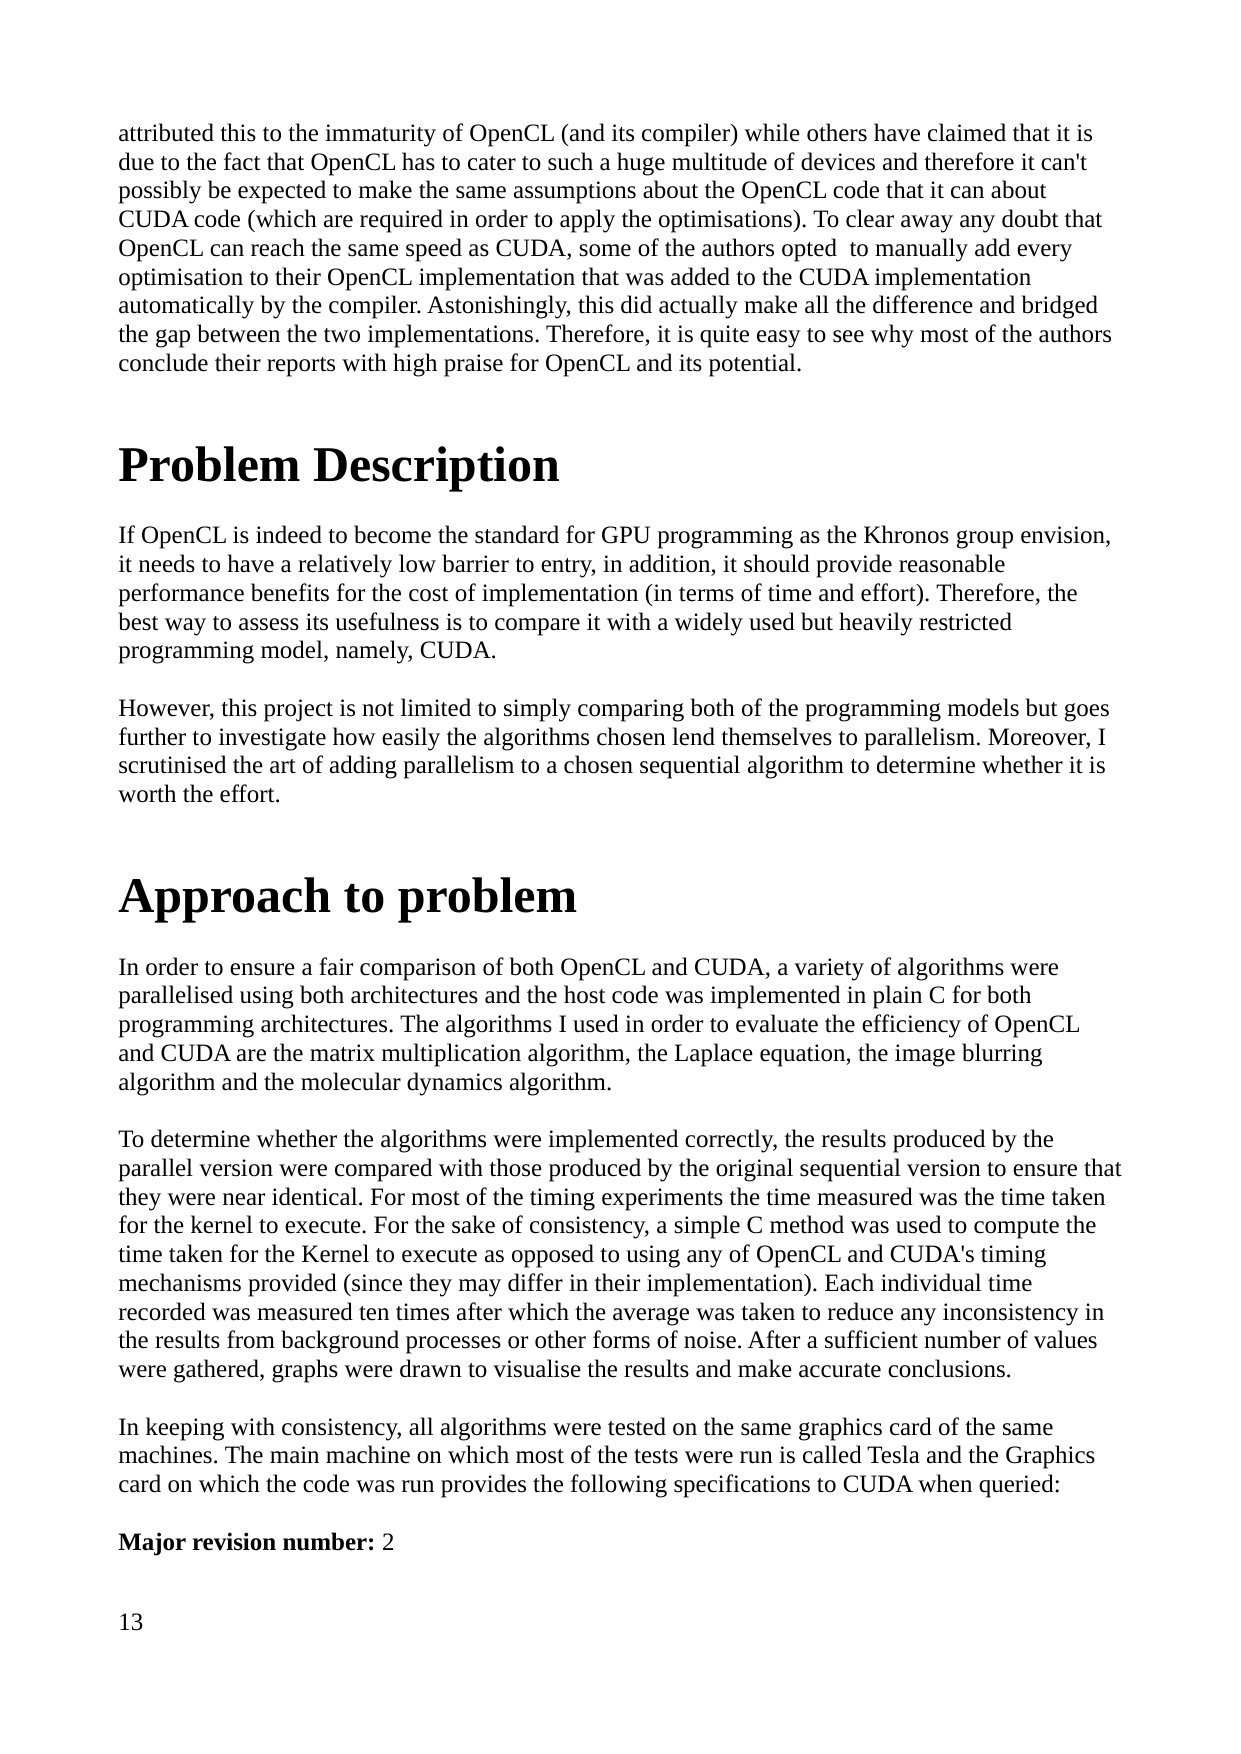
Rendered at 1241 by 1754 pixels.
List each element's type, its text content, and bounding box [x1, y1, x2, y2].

text In keeping with consistency, all algorithms were tested on the same graphics card of the same machines. The main machine on which most of the tests were run is called Tesla and the Graphics card on which the code was run provides the following specifications to CUDA when queried: [118, 1412, 1122, 1498]
text attributed this to the immaturity of OpenCL (and its compiler) while others have claimed that it is due to the fact that OpenCL has to cater to such a huge multitude of devices and therefore it can't possibly be expected to make the same assumptions about the OpenCL code that it can about CUDA code (which are required in order to apply the optimisations). To clear away any doubt that OpenCL can reach the same speed as CUDA, some of the authors opted to manually add every optimisation to their OpenCL implementation that was added to the CUDA implementation automatically by the compiler. Astonishingly, this did actually make all the difference and bridged the gap between the two implementations. Therefore, it is quite easy to see why most of the authors conclude their reports with high praise for OpenCL and its potential. [118, 118, 1122, 377]
text In order to ensure a fair comparison of both OpenCL and CUDA, a variety of algorithms were parallelised using both architectures and the host code was implemented in plain C for both programming architectures. The algorithms I used in order to evaluate the efficiency of OpenCL and CUDA are the matrix multiplication algorithm, the Laplace equation, the image blurring algorithm and the molecular dynamics algorithm. [118, 952, 1122, 1096]
text Major revision number: 2 [118, 1527, 1122, 1556]
text To determine whether the algorithms were implemented correctly, the results produced by the parallel version were compared with those produced by the original sequential version to ensure that they were near identical. For most of the timing experiments the time measured was the time taken for the kernel to execute. For the sake of consistency, a simple C method was used to compute the time taken for the Kernel to execute as opposed to using any of OpenCL and CUDA's timing mechanisms provided (since they may differ in their implementation). Each individual time recorded was measured ten times after which the average was taken to reduce any inconsistency in the results from background processes or other forms of noise. After a sufficient number of values were gathered, graphs were drawn to visualise the results and make accurate conclusions. [118, 1124, 1122, 1383]
text Problem Description [118, 434, 1122, 492]
text If OpenCL is indeed to become the standard for GPU programming as the Khronos group envision, it needs to have a relatively low barrier to entry, in addition, it should provide reasonable performance benefits for the cost of implementation (in terms of time and effort). Therefore, the best way to assess its usefulness is to compare it with a widely used but heavily restricted programming model, namely, CUDA. [118, 521, 1122, 664]
text However, this project is not limited to simply comparing both of the programming models but goes further to investigate how easily the algorithms chosen lend themselves to parallelism. Moreover, I scrutinised the art of adding parallelism to a chosen sequential algorithm to determine whether it is worth the effort. [118, 693, 1122, 808]
text Approach to problem [118, 866, 1122, 923]
